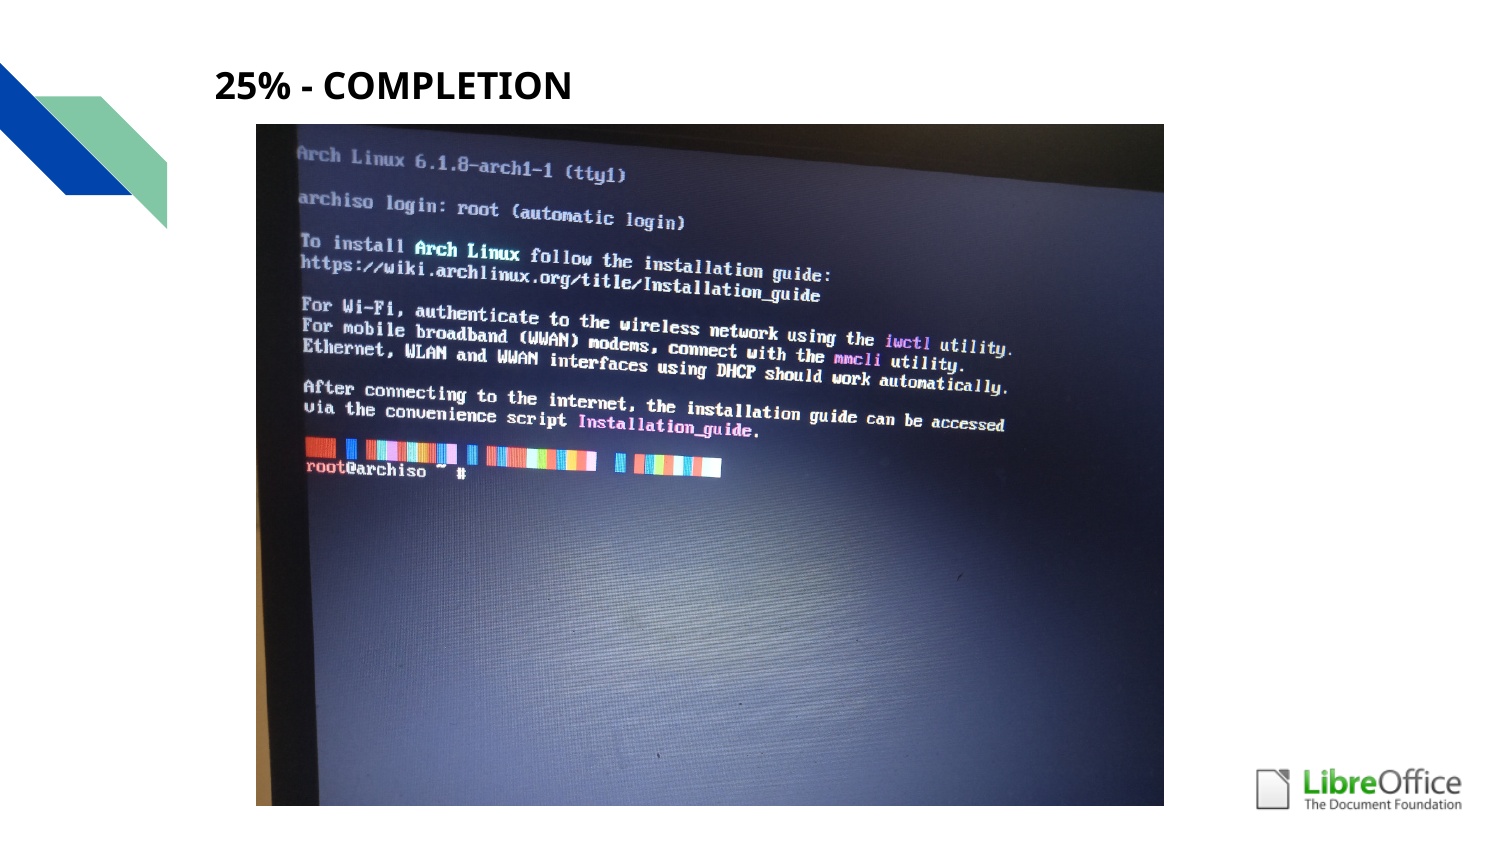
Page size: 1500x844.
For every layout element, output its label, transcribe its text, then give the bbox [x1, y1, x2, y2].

picture [1240, 751, 1477, 827]
picture [256, 124, 1164, 806]
text_box 25% - COMPLETION [199, 54, 968, 117]
